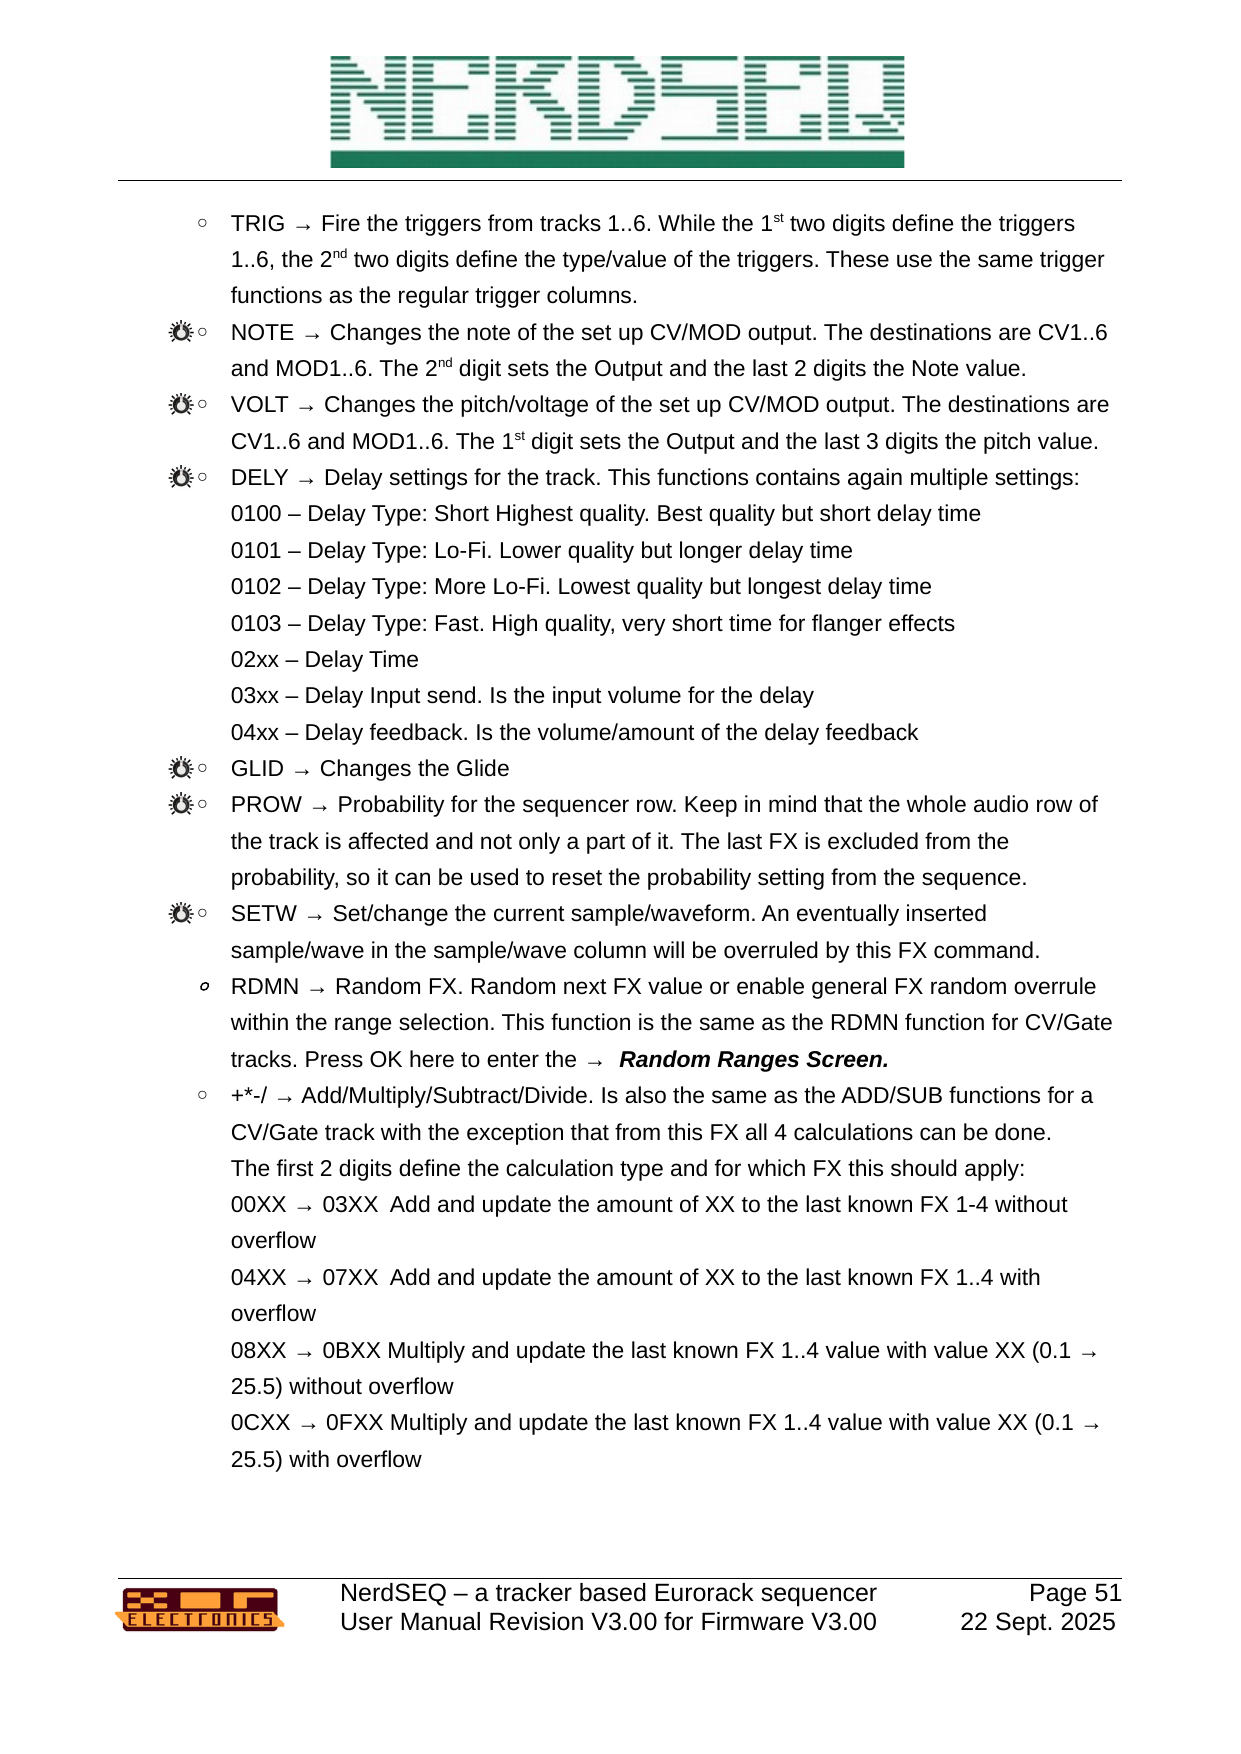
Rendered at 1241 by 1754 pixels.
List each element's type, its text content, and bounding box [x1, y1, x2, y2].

list 0102 – Delay Type: More Lo-Fi. Lowest quality but longest delay time [193, 573, 1122, 599]
list The first 2 digits define the calculation type and for which FX this should apply: [193, 1155, 1122, 1181]
picture [168, 465, 194, 491]
list +*-/ → Add/Multiply/Subtract/Divide. Is also the same as the ADD/SUB functions for a CV/Gate track with the exception that from this FX all 4 calculations can be done. [193, 1082, 1122, 1145]
list 08XX → 0BXX Multiply and update the last known FX 1..4 value with value XX (0.1 → 25.5) without overflow [193, 1337, 1122, 1399]
list NOTE → Changes the note of the set up CV/MOD output. The destinations are CV1..6 and MOD1..6. The 2nd digit sets the Output and the last 2 digits the Note value. [193, 319, 1122, 381]
list 0100 – Delay Type: Short Highest quality. Best quality but short delay time [193, 500, 1122, 527]
picture [168, 320, 194, 345]
list 0CXX → 0FXX Multiply and update the last known FX 1..4 value with value XX (0.1 → 25.5) with overflow [193, 1409, 1122, 1472]
picture [168, 756, 194, 782]
list RDMN → Random FX. Random next FX value or enable general FX random overrule within the range selection. This function is the same as the RDMN function for CV/Gate tracks. Press OK here to enter the → Random Ranges Screen. [193, 973, 1122, 1072]
list TRIG → Fire the triggers from tracks 1..6. While the 1st two digits define the triggers 1..6, the 2nd two digits define the type/value of the triggers. These use the same trigger functions as the regular trigger columns. [193, 209, 1122, 309]
picture [168, 902, 194, 927]
list 04xx – Delay feedback. Is the volume/amount of the delay feedback [193, 718, 1122, 745]
list 0103 – Delay Type: Fast. High quality, very short time for flanger effects [193, 609, 1122, 636]
list 04XX → 07XX Add and update the amount of XX to the last known FX 1..4 with overflow [193, 1264, 1122, 1327]
list 02xx – Delay Time [193, 646, 1122, 672]
list PROW → Probability for the sequencer row. Keep in mind that the whole audio row of the track is affected and not only a part of it. The last FX is excluded from the probability, so it can be used to reset the probability setting from the sequence. [193, 791, 1122, 890]
picture [115, 1584, 285, 1634]
list 0101 – Delay Type: Lo-Fi. Lower quality but longer delay time [193, 537, 1122, 563]
list DELY → Delay settings for the track. This functions contains again multiple settings: [193, 464, 1122, 490]
list 03xx – Delay Input send. Is the input volume for the delay [193, 682, 1122, 708]
picture [330, 56, 905, 168]
list VOLT → Changes the pitch/voltage of the set up CV/MOD output. The destinations are CV1..6 and MOD1..6. The 1st digit sets the Output and the last 3 digits the pitch value. [193, 391, 1122, 454]
picture [168, 792, 194, 818]
list SETW → Set/change the current sample/waveform. An eventually inserted sample/wave in the sample/wave column will be overruled by this FX command. [193, 900, 1122, 963]
list GLID → Changes the Glide [193, 755, 1122, 781]
picture [168, 393, 194, 418]
list 00XX → 03XX Add and update the amount of XX to the last known FX 1-4 without overflow [193, 1191, 1122, 1254]
